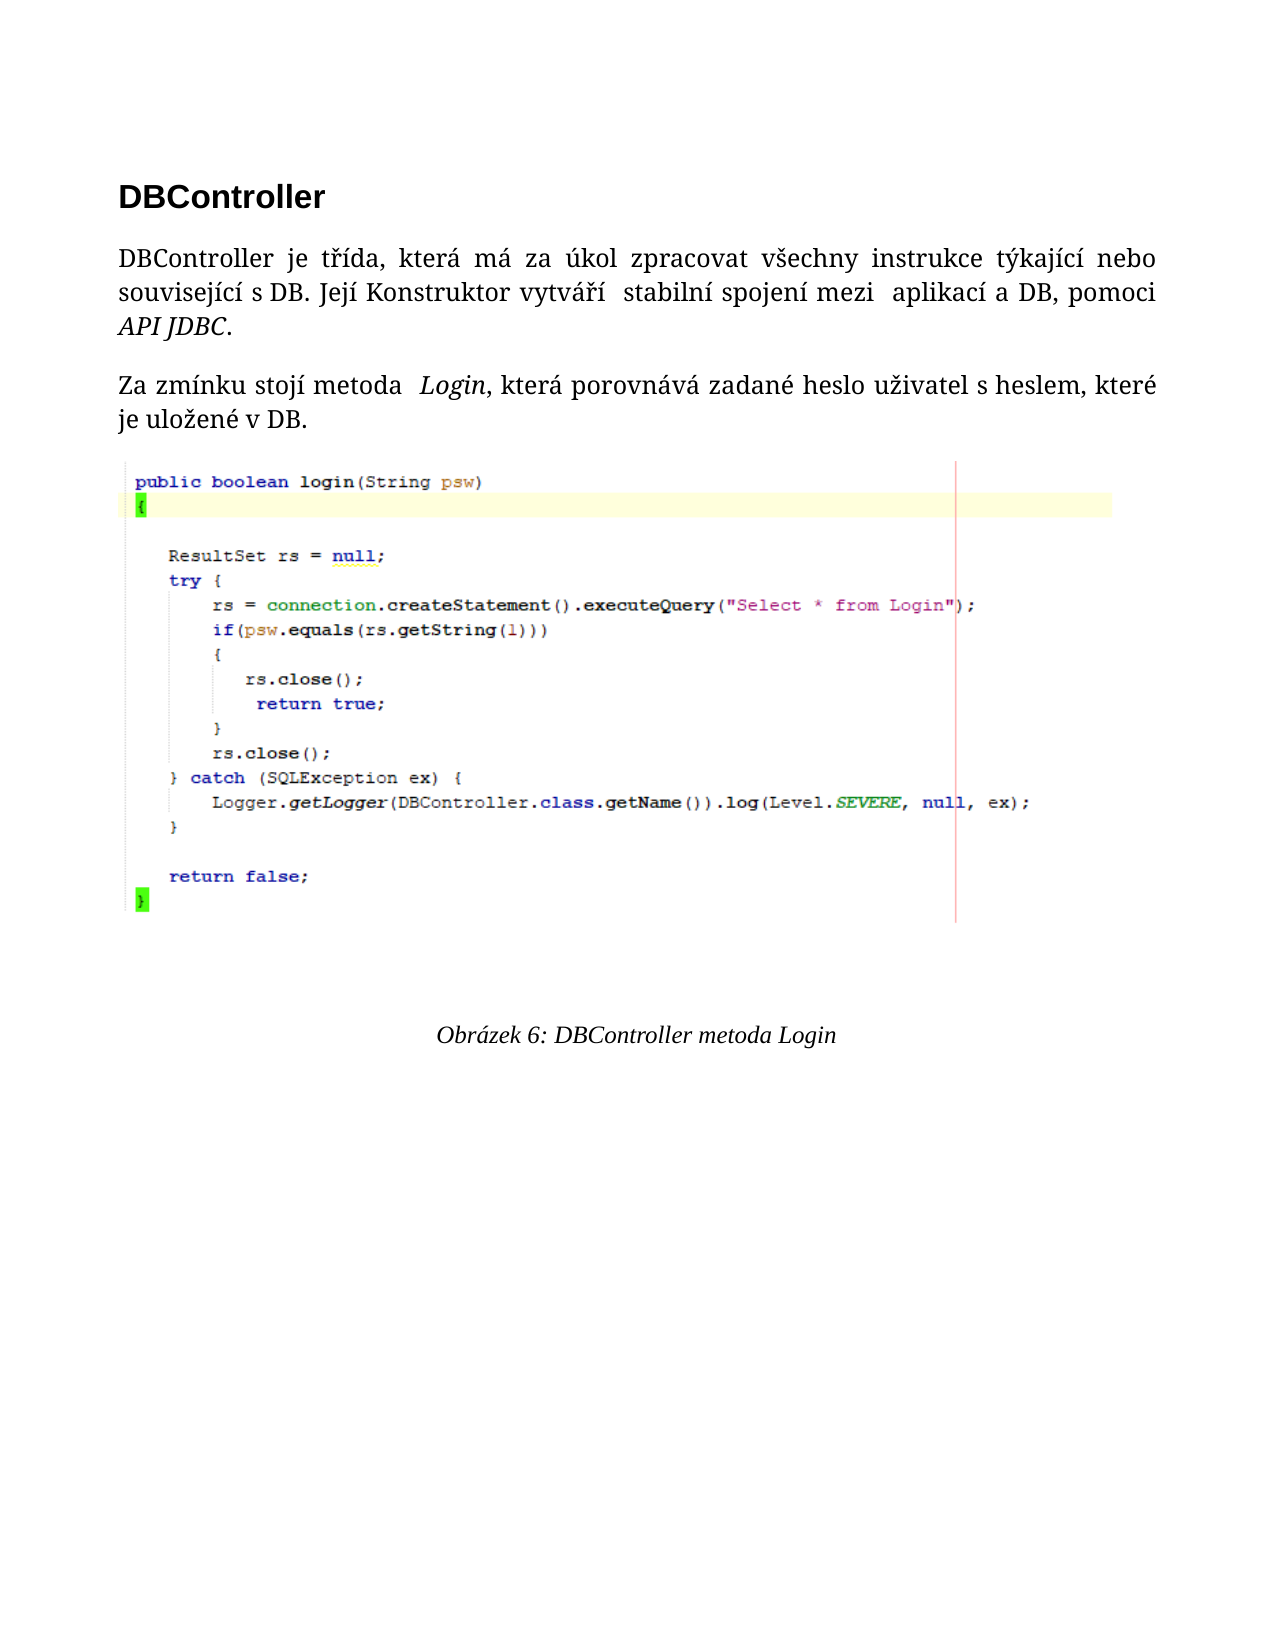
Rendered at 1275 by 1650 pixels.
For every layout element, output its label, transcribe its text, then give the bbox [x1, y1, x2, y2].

text Obrázek 6: DBController metoda Login [118, 1020, 1157, 1049]
subtitle DBController [118, 177, 1157, 216]
text Za zmínku stojí metoda Login, která porovnává zadané heslo uživatel s heslem, které je uložené v DB. [118, 368, 1157, 436]
text DBController je třída, která má za úkol zpracovat všechny instrukce týkající nebo související s DB. Její Konstruktor vytváří stabilní spojení mezi aplikací a DB, pomoci API JDBC. [118, 241, 1157, 343]
